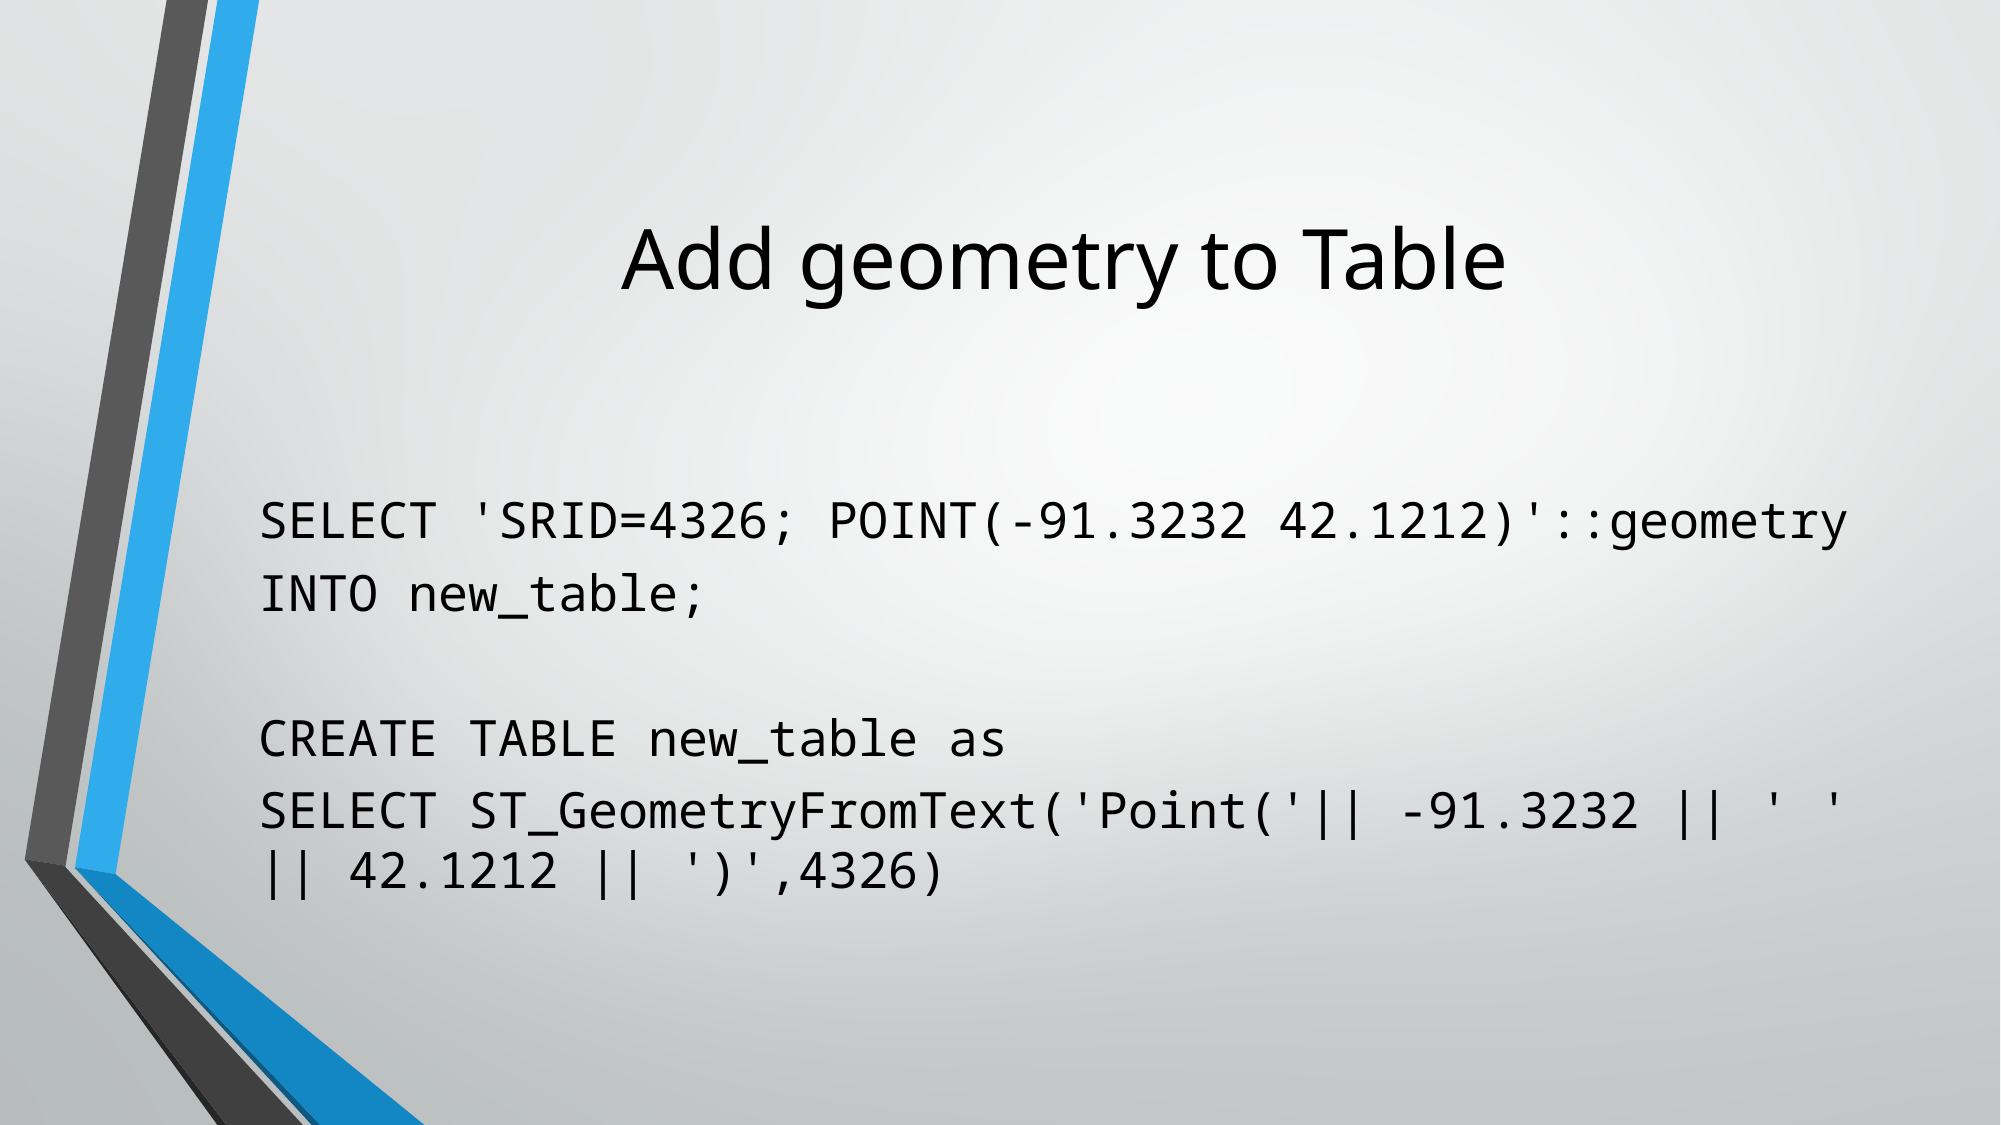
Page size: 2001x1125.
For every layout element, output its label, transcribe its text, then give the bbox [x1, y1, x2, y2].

list SELECT 'SRID=4326; POINT(-91.3232 42.1212)'::geometry INTO new_table; CREATE TABLE new_table as SELECT ST_GeometryFromText('Point('|| -91.3232 || ' ' || 42.1212 || ')',4326) [243, 437, 1887, 950]
title Add geometry to Table [243, 112, 1887, 400]
